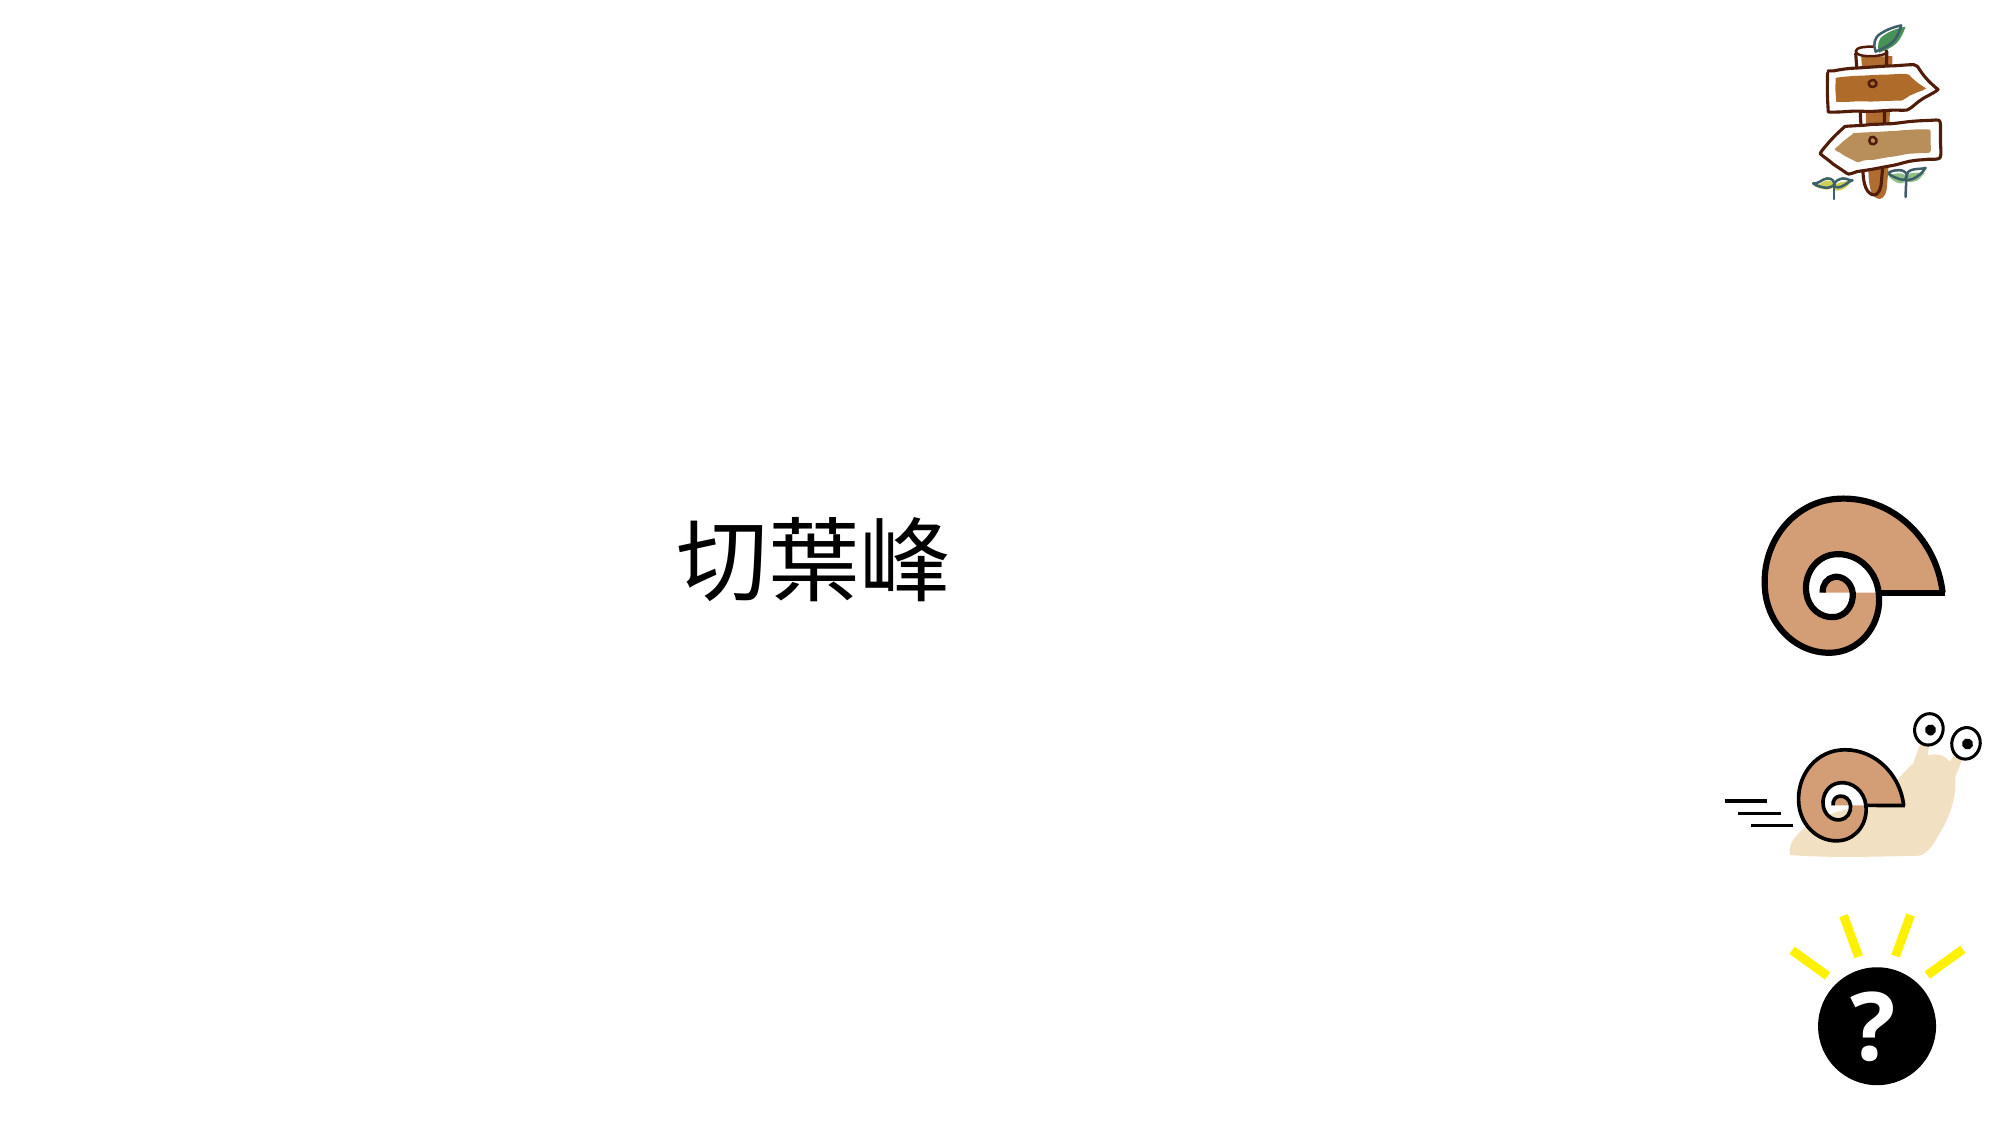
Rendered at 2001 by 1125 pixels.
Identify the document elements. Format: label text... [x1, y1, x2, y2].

picture [1811, 24, 1944, 201]
picture [1725, 712, 1982, 858]
picture [1761, 495, 1946, 656]
text_box 切葉峰 [661, 495, 970, 622]
picture [1789, 913, 1966, 1090]
